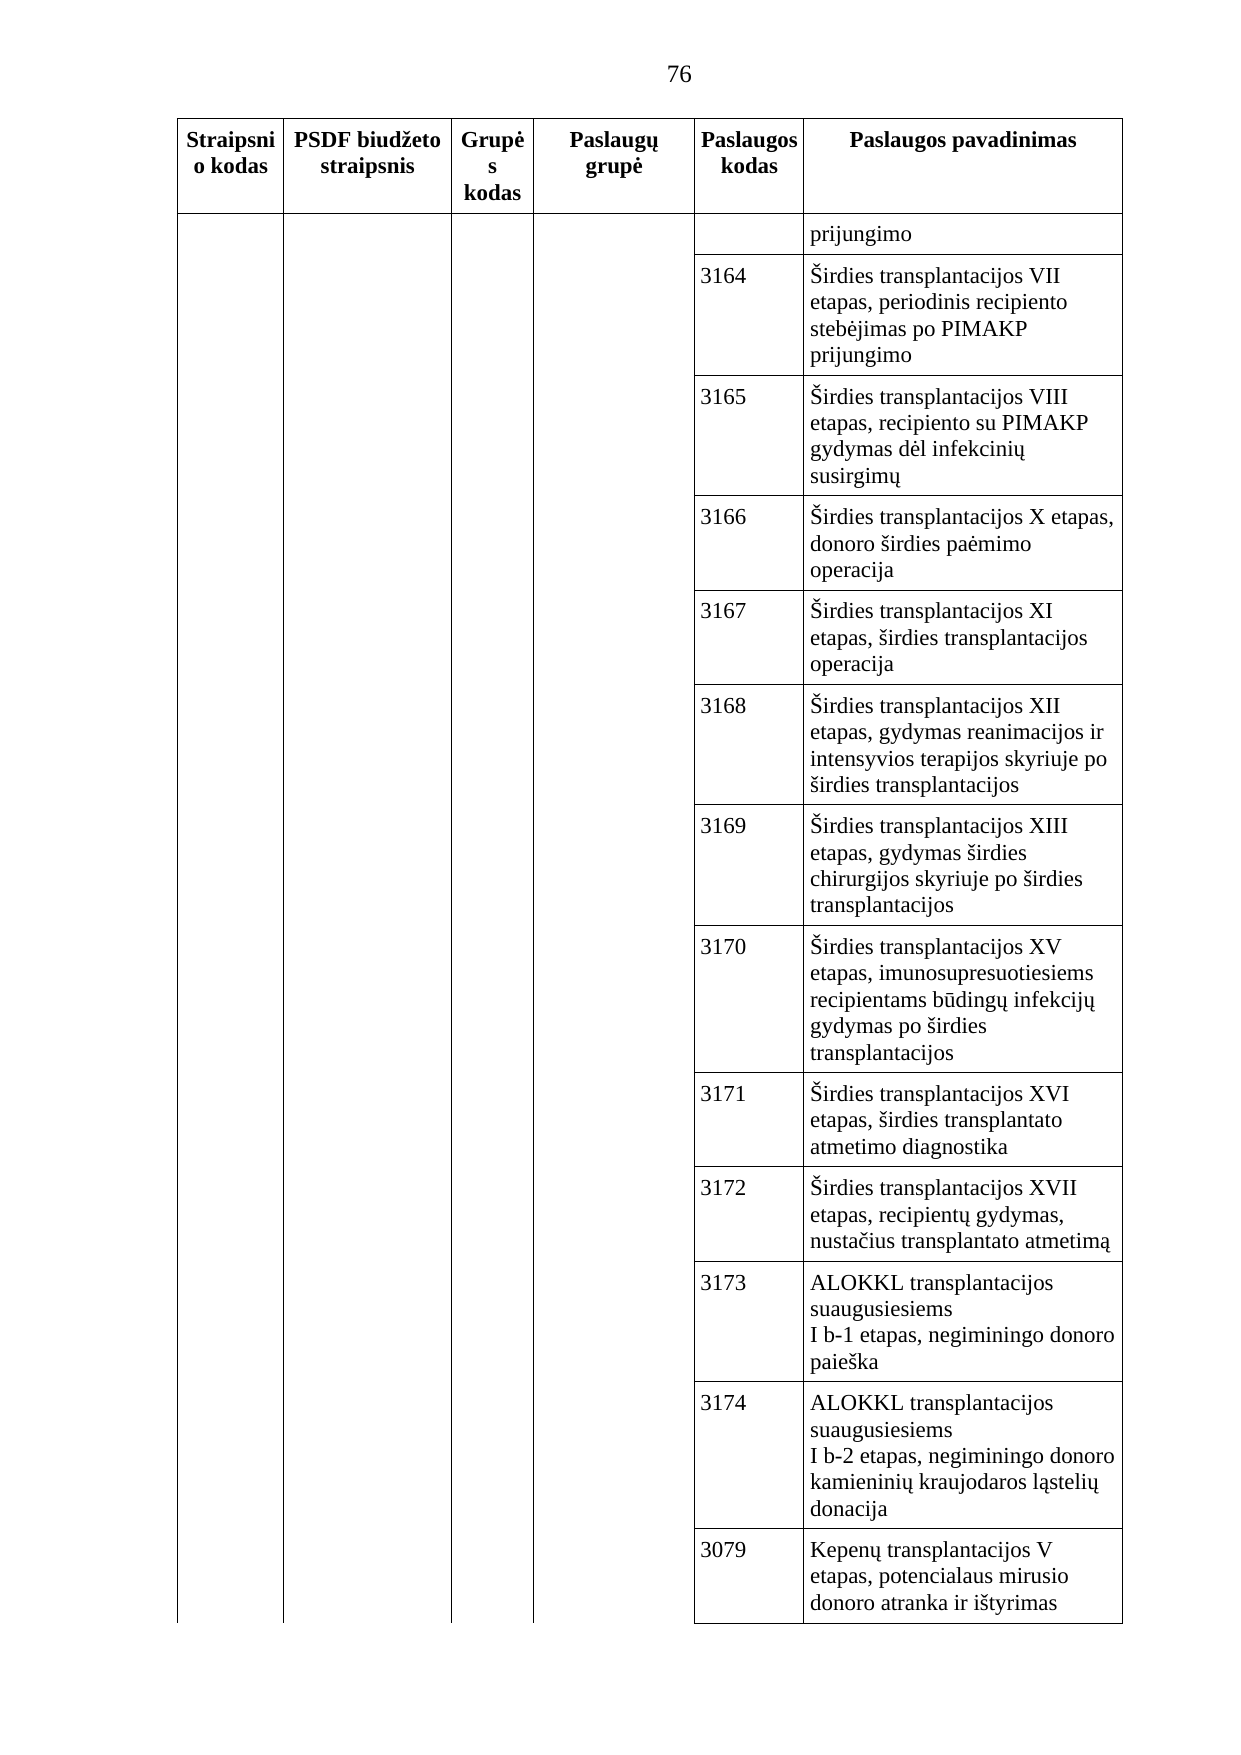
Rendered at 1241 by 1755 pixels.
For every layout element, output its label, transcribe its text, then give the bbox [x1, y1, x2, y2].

table_header Paslaugos kodas [695, 119, 803, 212]
table_cell [284, 1166, 451, 1261]
table_cell [178, 214, 283, 254]
table_cell 3079 [695, 1529, 803, 1622]
table_cell 3174 [695, 1382, 803, 1528]
table_cell [534, 1261, 694, 1381]
table_cell 3170 [695, 926, 803, 1072]
table_cell 3165 [695, 376, 803, 495]
table_cell [178, 495, 283, 589]
table_cell [534, 214, 694, 254]
table_cell 3171 [695, 1073, 803, 1166]
table_cell [178, 375, 283, 495]
table_cell [178, 925, 283, 1072]
table_cell [178, 1072, 283, 1166]
table_cell [178, 1166, 283, 1261]
table_cell [534, 1381, 694, 1528]
table_cell [534, 254, 694, 374]
table_cell Širdies transplantacijos X etapas, donoro širdies paėmimo operacija [804, 496, 1122, 589]
table_cell Kepenų transplantacijos V etapas, potencialaus mirusio donoro atranka ir ištyrimas [804, 1529, 1122, 1622]
table_cell 3164 [695, 255, 803, 374]
table_cell prijungimo [804, 214, 1122, 254]
table_cell Širdies transplantacijos VII etapas, periodinis recipiento stebėjimas po PIMAKP prijungimo [804, 255, 1122, 374]
table_cell [534, 375, 694, 495]
table_cell Širdies transplantacijos XI etapas, širdies transplantacijos operacija [804, 591, 1122, 684]
table_cell [284, 1528, 451, 1622]
table_cell [452, 1166, 533, 1261]
table_cell [178, 684, 283, 804]
table_cell Širdies transplantacijos XII etapas, gydymas reanimacijos ir intensyvios terapijos skyriuje po širdies transplantacijos [804, 685, 1122, 804]
table_cell [452, 1261, 533, 1381]
table_cell [452, 1381, 533, 1528]
table_cell [452, 254, 533, 374]
table_cell [284, 1381, 451, 1528]
table_cell [695, 214, 803, 254]
table_cell 3173 [695, 1262, 803, 1381]
table_cell [284, 495, 451, 589]
table_cell [534, 684, 694, 804]
table_cell [284, 804, 451, 925]
table_cell [178, 1261, 283, 1381]
table_cell [284, 1261, 451, 1381]
table_header Grupės kodas [452, 119, 533, 212]
table_cell [178, 1381, 283, 1528]
table_cell [284, 375, 451, 495]
table_cell Širdies transplantacijos VIII etapas, recipiento su PIMAKP gydymas dėl infekcinių susirgimų [804, 376, 1122, 495]
table_header Paslaugos pavadinimas [804, 119, 1122, 212]
table_cell 3167 [695, 591, 803, 684]
table_cell [178, 804, 283, 925]
table_cell Širdies transplantacijos XIII etapas, gydymas širdies chirurgijos skyriuje po širdies transplantacijos [804, 805, 1122, 925]
table_header Paslaugų grupė [534, 119, 694, 212]
table_cell Širdies transplantacijos XVII etapas, recipientų gydymas, nustačius transplantato atmetimą [804, 1167, 1122, 1261]
table_cell [452, 214, 533, 254]
table_header PSDF biudžeto straipsnis [284, 119, 451, 212]
table_cell [284, 684, 451, 804]
table_cell [452, 684, 533, 804]
table_cell 3166 [695, 496, 803, 589]
table_cell [534, 1166, 694, 1261]
table_cell [284, 925, 451, 1072]
table_cell [534, 804, 694, 925]
table_cell [452, 1528, 533, 1622]
table_cell ALOKKL transplantacijos suaugusiesiems I b-1 etapas, negiminingo donoro paieška [804, 1262, 1122, 1381]
table_cell [452, 495, 533, 589]
table_cell [178, 590, 283, 684]
table_cell [178, 254, 283, 374]
table_cell Širdies transplantacijos XVI etapas, širdies transplantato atmetimo diagnostika [804, 1073, 1122, 1166]
table_cell [178, 1528, 283, 1622]
table_header Straipsnio kodas [178, 119, 283, 212]
table_cell [284, 590, 451, 684]
table_cell [452, 804, 533, 925]
table_cell [534, 925, 694, 1072]
table_cell 3168 [695, 685, 803, 804]
table_cell [452, 590, 533, 684]
table_cell [284, 1072, 451, 1166]
table_cell [284, 254, 451, 374]
table_cell [534, 1072, 694, 1166]
table_cell [534, 590, 694, 684]
table_cell [534, 1528, 694, 1622]
table_cell 3172 [695, 1167, 803, 1261]
table_cell ALOKKL transplantacijos suaugusiesiems I b-2 etapas, negiminingo donoro kamieninių kraujodaros ląstelių donacija [804, 1382, 1122, 1528]
table_cell [452, 375, 533, 495]
table_cell [534, 495, 694, 589]
table_cell Širdies transplantacijos XV etapas, imunosupresuotiesiems recipientams būdingų infekcijų gydymas po širdies transplantacijos [804, 926, 1122, 1072]
table_cell [452, 1072, 533, 1166]
table_cell [284, 214, 451, 254]
table_cell 3169 [695, 805, 803, 925]
table_cell [452, 925, 533, 1072]
